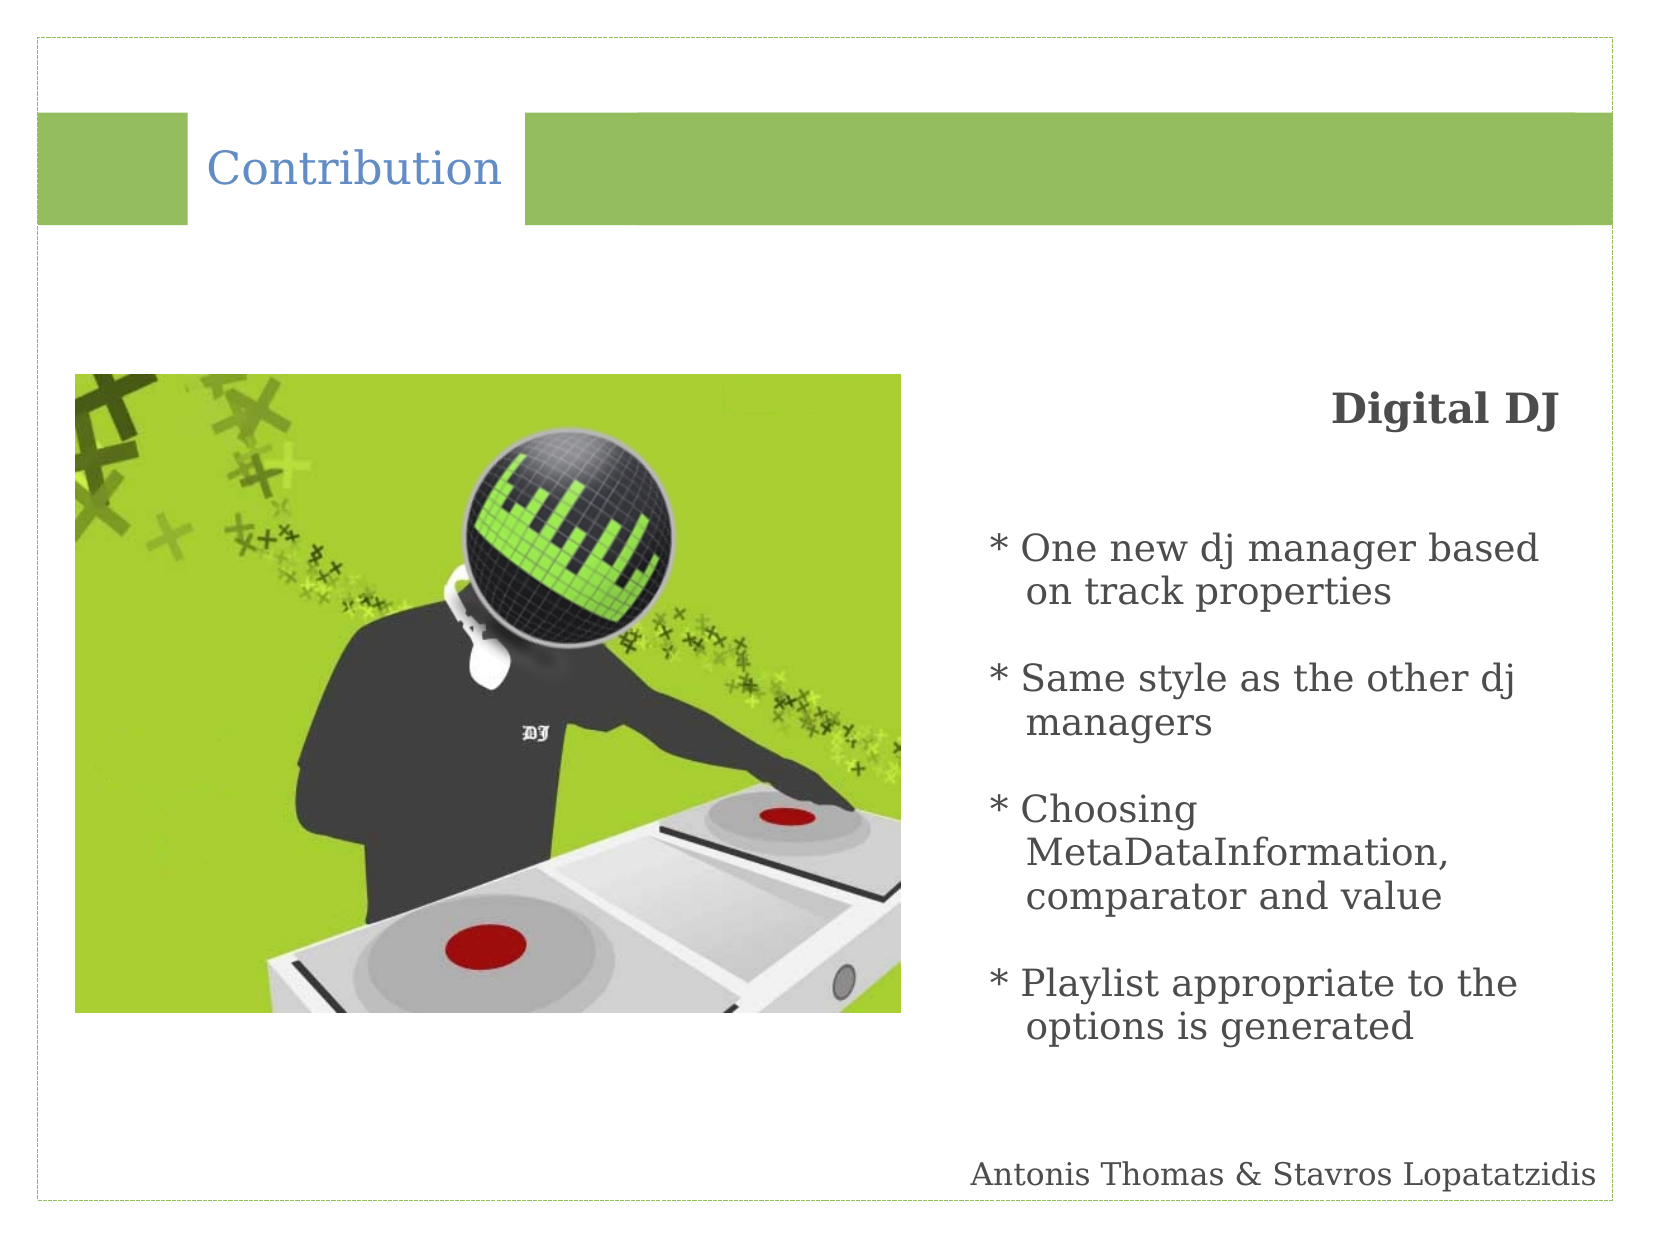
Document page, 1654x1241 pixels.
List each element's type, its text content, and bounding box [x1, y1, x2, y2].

text_box Contribution [191, 134, 518, 203]
text_box [37, 112, 188, 226]
text_box [525, 112, 1613, 226]
text_box Antonis Thomas & Stavros Lopatatzidis [955, 1148, 1613, 1201]
text_box Digital DJ * One new dj manager based on track properties * Same style as the other dj managers * Choosing MetaDataInformation, comparator and value * Playlist appropriate to the options is generated [975, 377, 1576, 1057]
picture [75, 374, 901, 1013]
